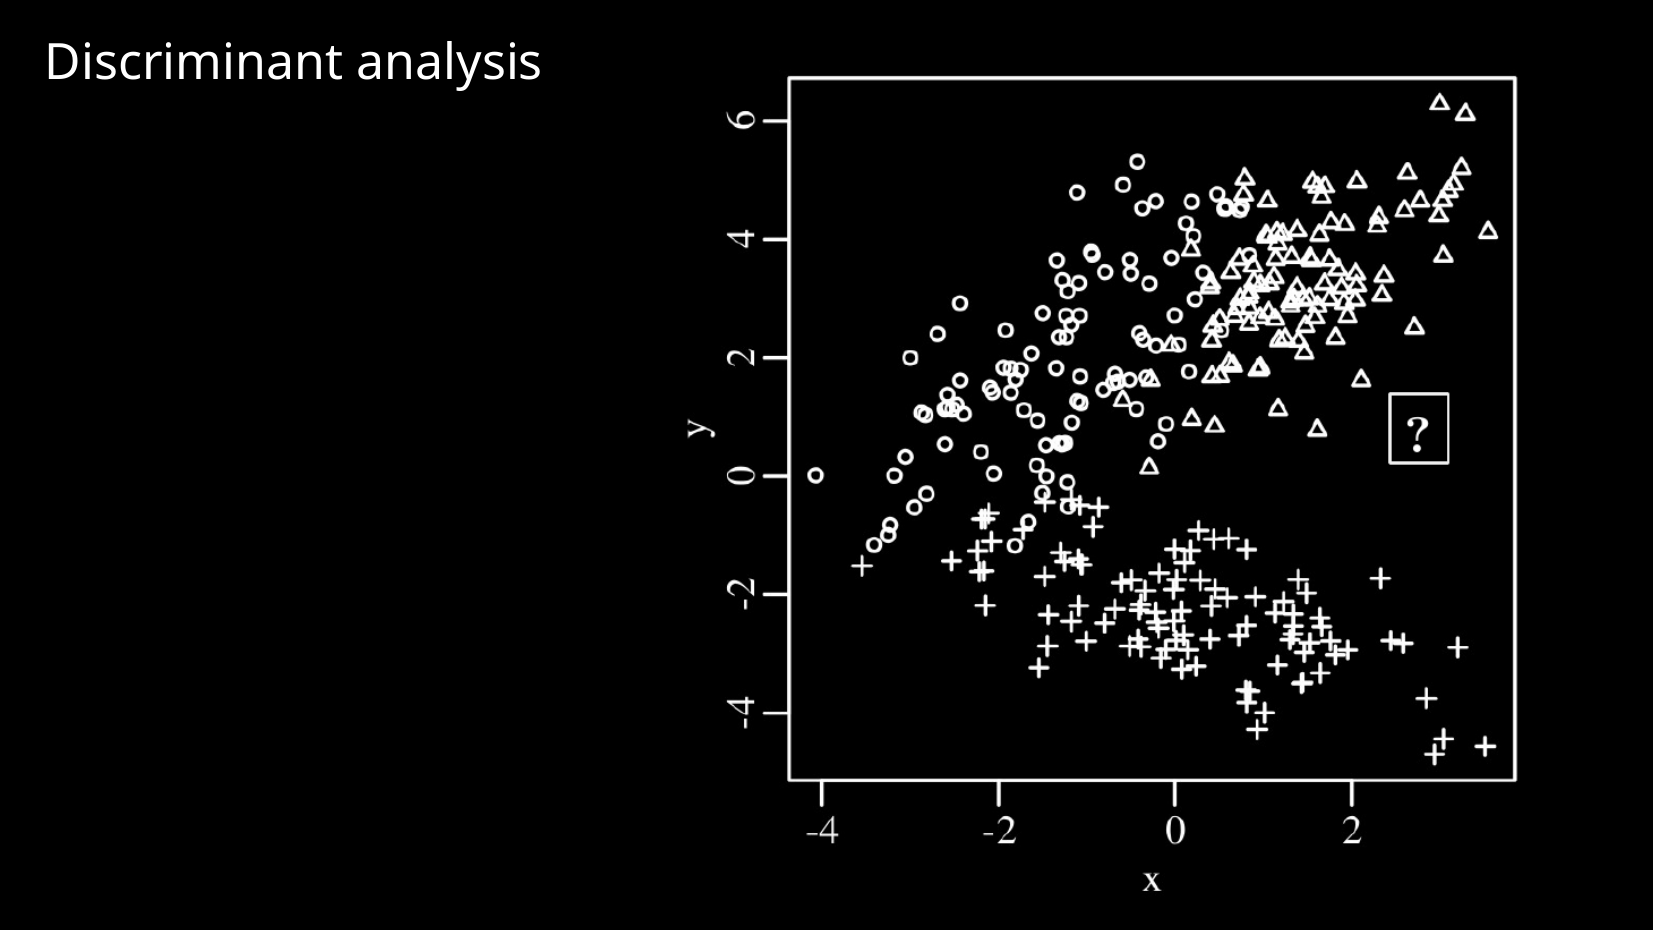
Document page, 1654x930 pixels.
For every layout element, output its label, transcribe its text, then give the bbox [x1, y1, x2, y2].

text_box Discriminant analysis [30, 18, 571, 175]
picture [675, 59, 1531, 900]
